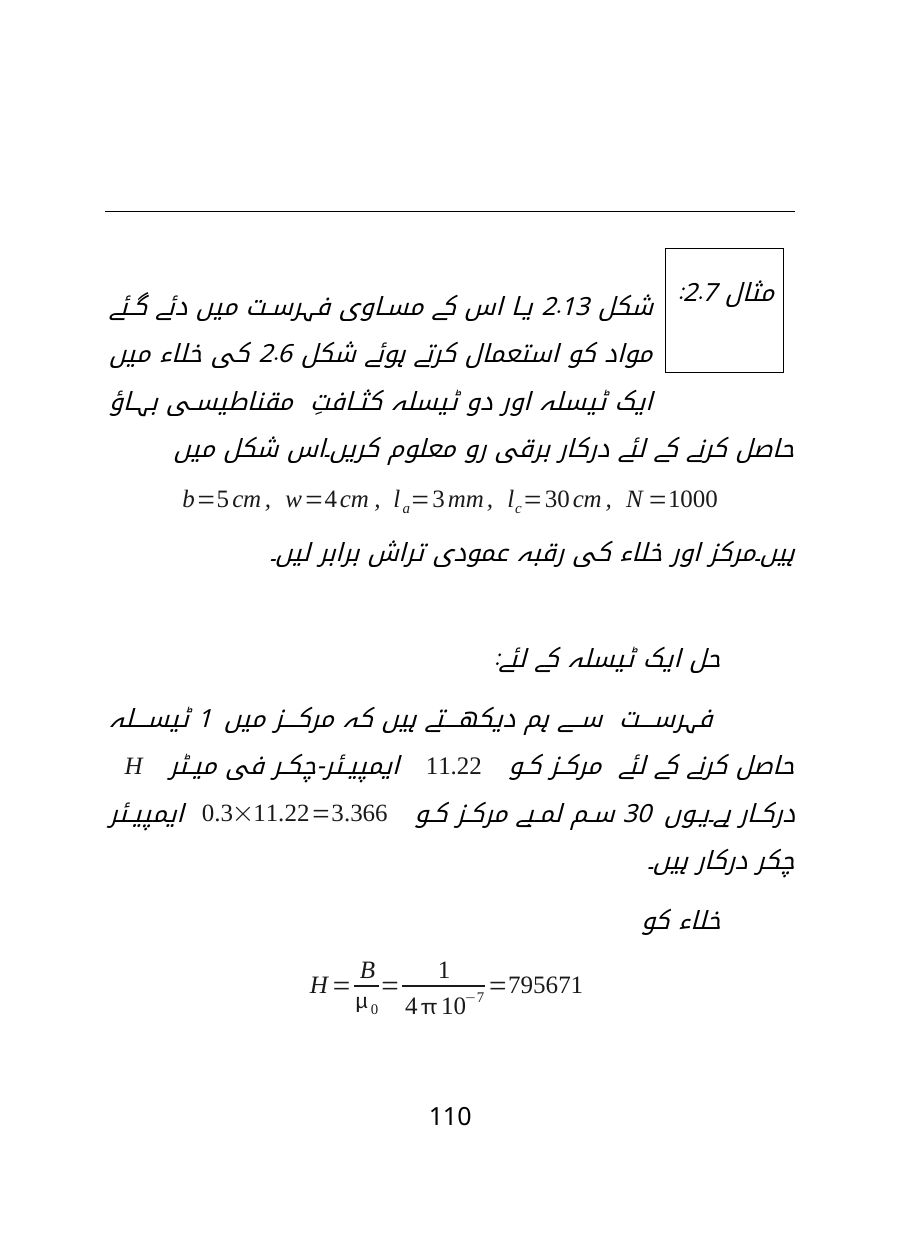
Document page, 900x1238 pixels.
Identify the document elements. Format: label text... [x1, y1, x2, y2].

text مثال 2.7: [673, 270, 774, 317]
text ہیں۔مرکز اور خلاء کی رقبہ عمودی تراش برابر لیں۔ [105, 529, 795, 576]
text حل ایک ٹیسلہ کے لئے: [105, 635, 795, 683]
text شکل 2.13 یا اس کے مساوی فہرست میں دئے گئے مواد کو استعمال کرتے ہوئے شکل 2.6 کی خلاء میں ایک ٹیسلہ اور دو ٹیسلہ کثافتِ مقناطیسی بہاؤ حاصل کرنے کے لئے درکار برقی رو معلوم کریں۔اس شکل میں [105, 283, 795, 473]
text فہرست سے ہم دیکھتے ہیں کہ مرکز میں 1 ٹیسلہ حاصل کرنے کے لئے مرکز کو ایمپیئر-چکر فی میٹر درکار ہے۔یوں 30 سم لمبے مرکز کو ایمپیئر چکر درکار ہیں۔ [105, 695, 795, 885]
text خلاء کو [105, 897, 795, 945]
